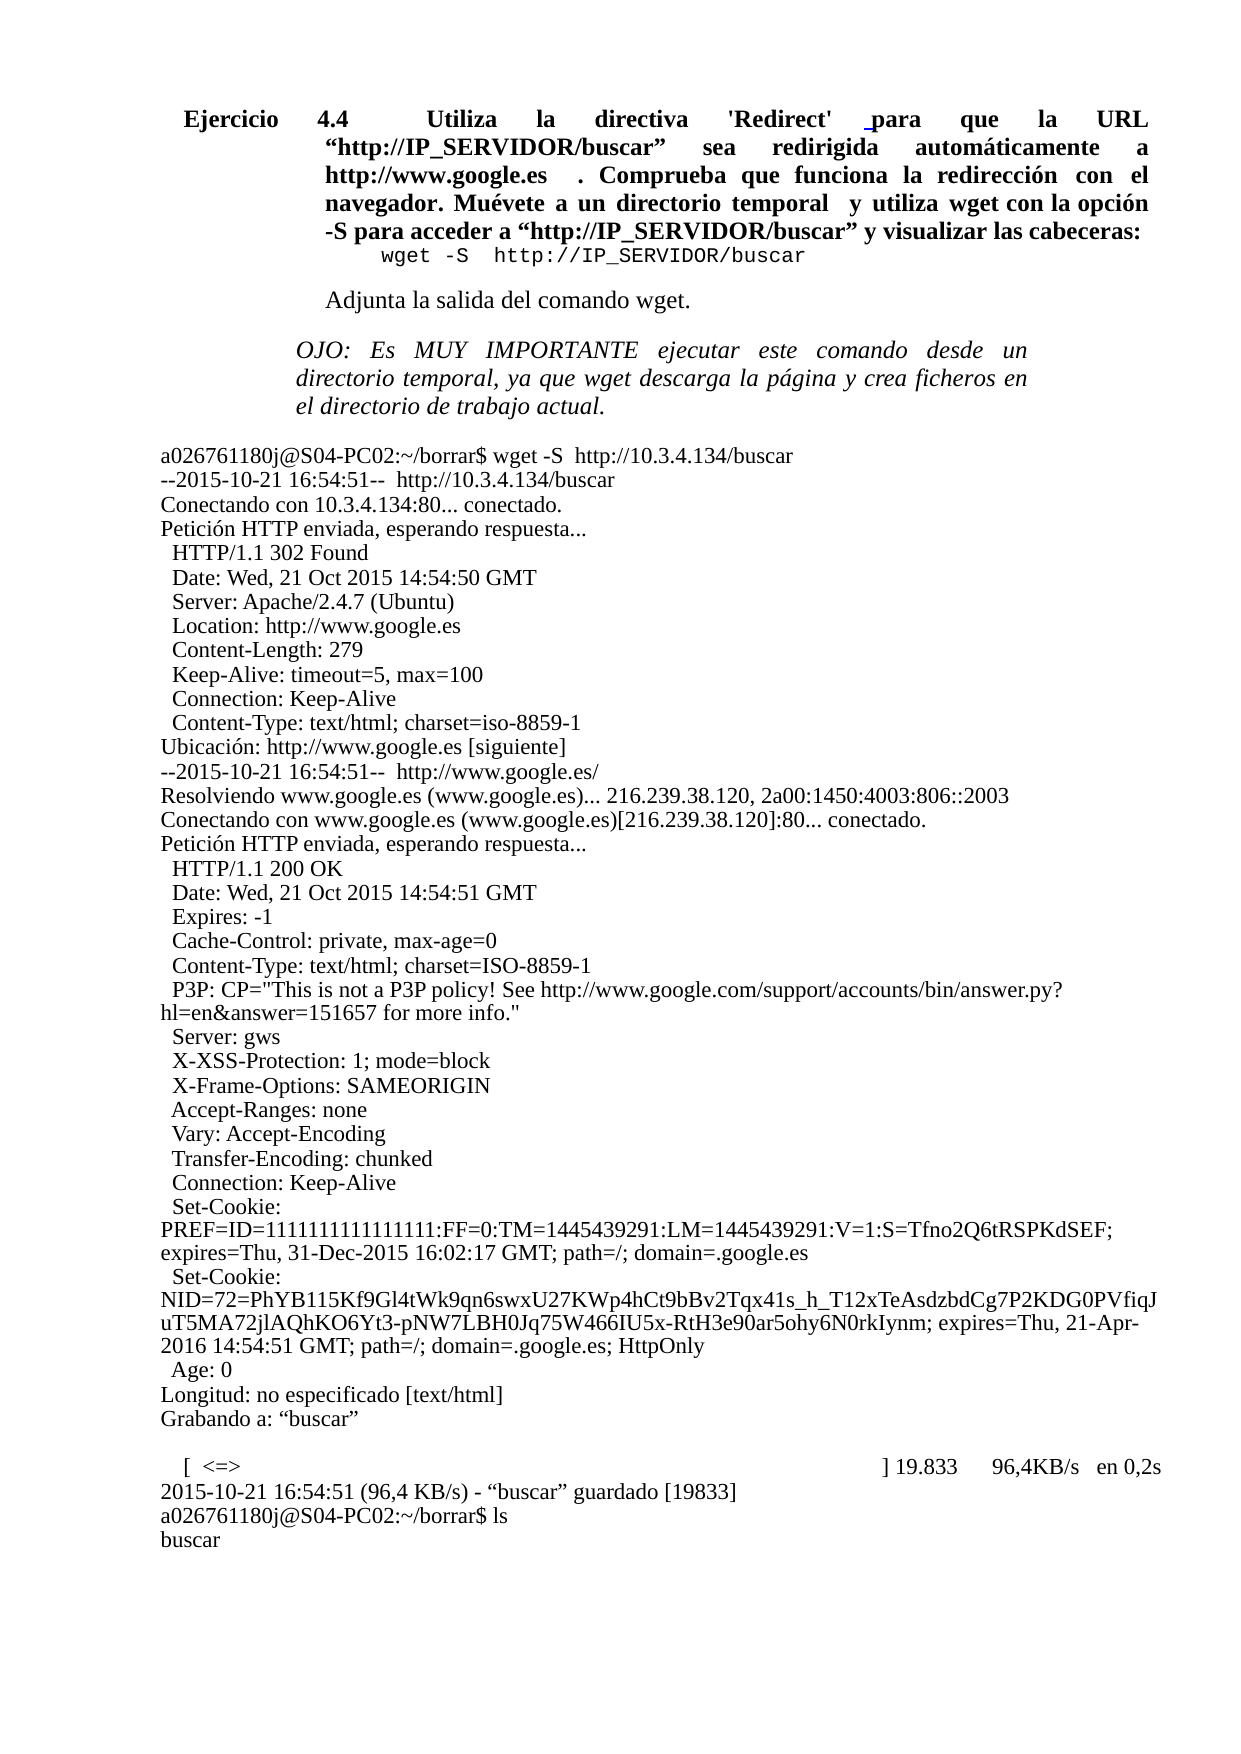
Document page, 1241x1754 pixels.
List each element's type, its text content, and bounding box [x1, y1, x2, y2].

text Vary: Accept-Encoding [160, 1123, 1163, 1146]
text Content-Type: text/html; charset=ISO-8859-1 [160, 955, 1163, 978]
text --2015-10-21 16:54:51-- http://10.3.4.134/buscar [160, 469, 1163, 492]
text buscar [160, 1529, 1163, 1552]
text Set-Cookie: PREF=ID=1111111111111111:FF=0:TM=1445439291:LM=1445439291:V=1:S=Tfno2Q6tRSPKdSEF; expires=Thu, 31-Dec-2015 16:02:17 GMT; path=/; domain=.google.es [160, 1196, 1163, 1265]
text Content-Length: 279 [160, 639, 1163, 662]
text P3P: CP="This is not a P3P policy! See http://www.google.com/support/accounts/bin/answer.py?hl=en&answer=151657 for more info." [160, 979, 1163, 1025]
text Set-Cookie: NID=72=PhYB115Kf9Gl4tWk9qn6swxU27KWp4hCt9bBv2Tqx41s_h_T12xTeAsdzbdCg7P2KDG0PVfiqJuT5MA72jlAQhKO6Yt3-pNW7LBH0Jq75W466IU5x-RtH3e90ar5ohy6N0rkIynm; expires=Thu, 21-Apr-2016 14:54:51 GMT; path=/; domain=.google.es; HttpOnly [160, 1266, 1163, 1358]
text Expires: -1 [160, 906, 1163, 929]
text Location: http://www.google.es [160, 615, 1163, 638]
text Connection: Keep-Alive [160, 688, 1163, 711]
text 2015-10-21 16:54:51 (96,4 KB/s) - “buscar” guardado [19833] [160, 1481, 1163, 1504]
text X-Frame-Options: SAMEORIGIN [160, 1075, 1163, 1098]
text Petición HTTP enviada, esperando respuesta... [160, 833, 1163, 856]
text Conectando con www.google.es (www.google.es)[216.239.38.120]:80... conectado. [160, 809, 1163, 832]
text Server: gws [160, 1026, 1163, 1049]
text --2015-10-21 16:54:51-- http://www.google.es/ [160, 761, 1163, 784]
text Keep-Alive: timeout=5, max=100 [160, 664, 1163, 687]
text Petición HTTP enviada, esperando respuesta... [160, 518, 1163, 541]
text Connection: Keep-Alive [160, 1172, 1163, 1195]
text Longitud: no especificado [text/html] [160, 1384, 1163, 1407]
text Grabando a: “buscar” [160, 1408, 1163, 1431]
text HTTP/1.1 302 Found [160, 542, 1163, 565]
text Cache-Control: private, max-age=0 [160, 931, 1163, 953]
text Ubicación: http://www.google.es [siguiente] [160, 736, 1163, 759]
text Content-Type: text/html; charset=iso-8859-1 [160, 712, 1163, 735]
text Date: Wed, 21 Oct 2015 14:54:51 GMT [160, 882, 1163, 905]
text Adjunta la salida del comando wget. [325, 285, 1163, 314]
text Resolviendo www.google.es (www.google.es)... 216.239.38.120, 2a00:1450:4003:806::2003 [160, 785, 1163, 808]
text Server: Apache/2.4.7 (Ubuntu) [160, 591, 1163, 614]
text Ejercicio 4.4 Utiliza la directiva 'Redirect' para que la URL “http://IP_SERVIDOR/buscar” sea redirigida automáticamente a http://www.google.es . Comprueba que funciona la redirección con el navegador. Muévete a un directorio temporal y utiliza wget con la opción -S para acceder a “http://IP_SERVIDOR/buscar” y visualizar las cabeceras: [183, 104, 1149, 244]
text Accept-Ranges: none [160, 1099, 1163, 1122]
text OJO: Es MUY IMPORTANTE ejecutar este comando desde un directorio temporal, ya que wget descarga la página y crea ficheros en el directorio de trabajo actual. [296, 335, 1028, 419]
text [ <=> ] 19.833 96,4KB/s en 0,2s [160, 1456, 1163, 1479]
text Transfer-Encoding: chunked [160, 1148, 1163, 1171]
text X-XSS-Protection: 1; mode=block [160, 1051, 1163, 1073]
text Conectando con 10.3.4.134:80... conectado. [160, 494, 1163, 517]
text a026761180j@S04-PC02:~/borrar$ wget -S http://10.3.4.134/buscar [160, 445, 1163, 468]
text HTTP/1.1 200 OK [160, 858, 1163, 881]
text Age: 0 [160, 1359, 1163, 1382]
text a026761180j@S04-PC02:~/borrar$ ls [160, 1505, 1163, 1528]
text Date: Wed, 21 Oct 2015 14:54:50 GMT [160, 567, 1163, 589]
text wget -S http://IP_SERVIDOR/buscar [381, 245, 1163, 268]
